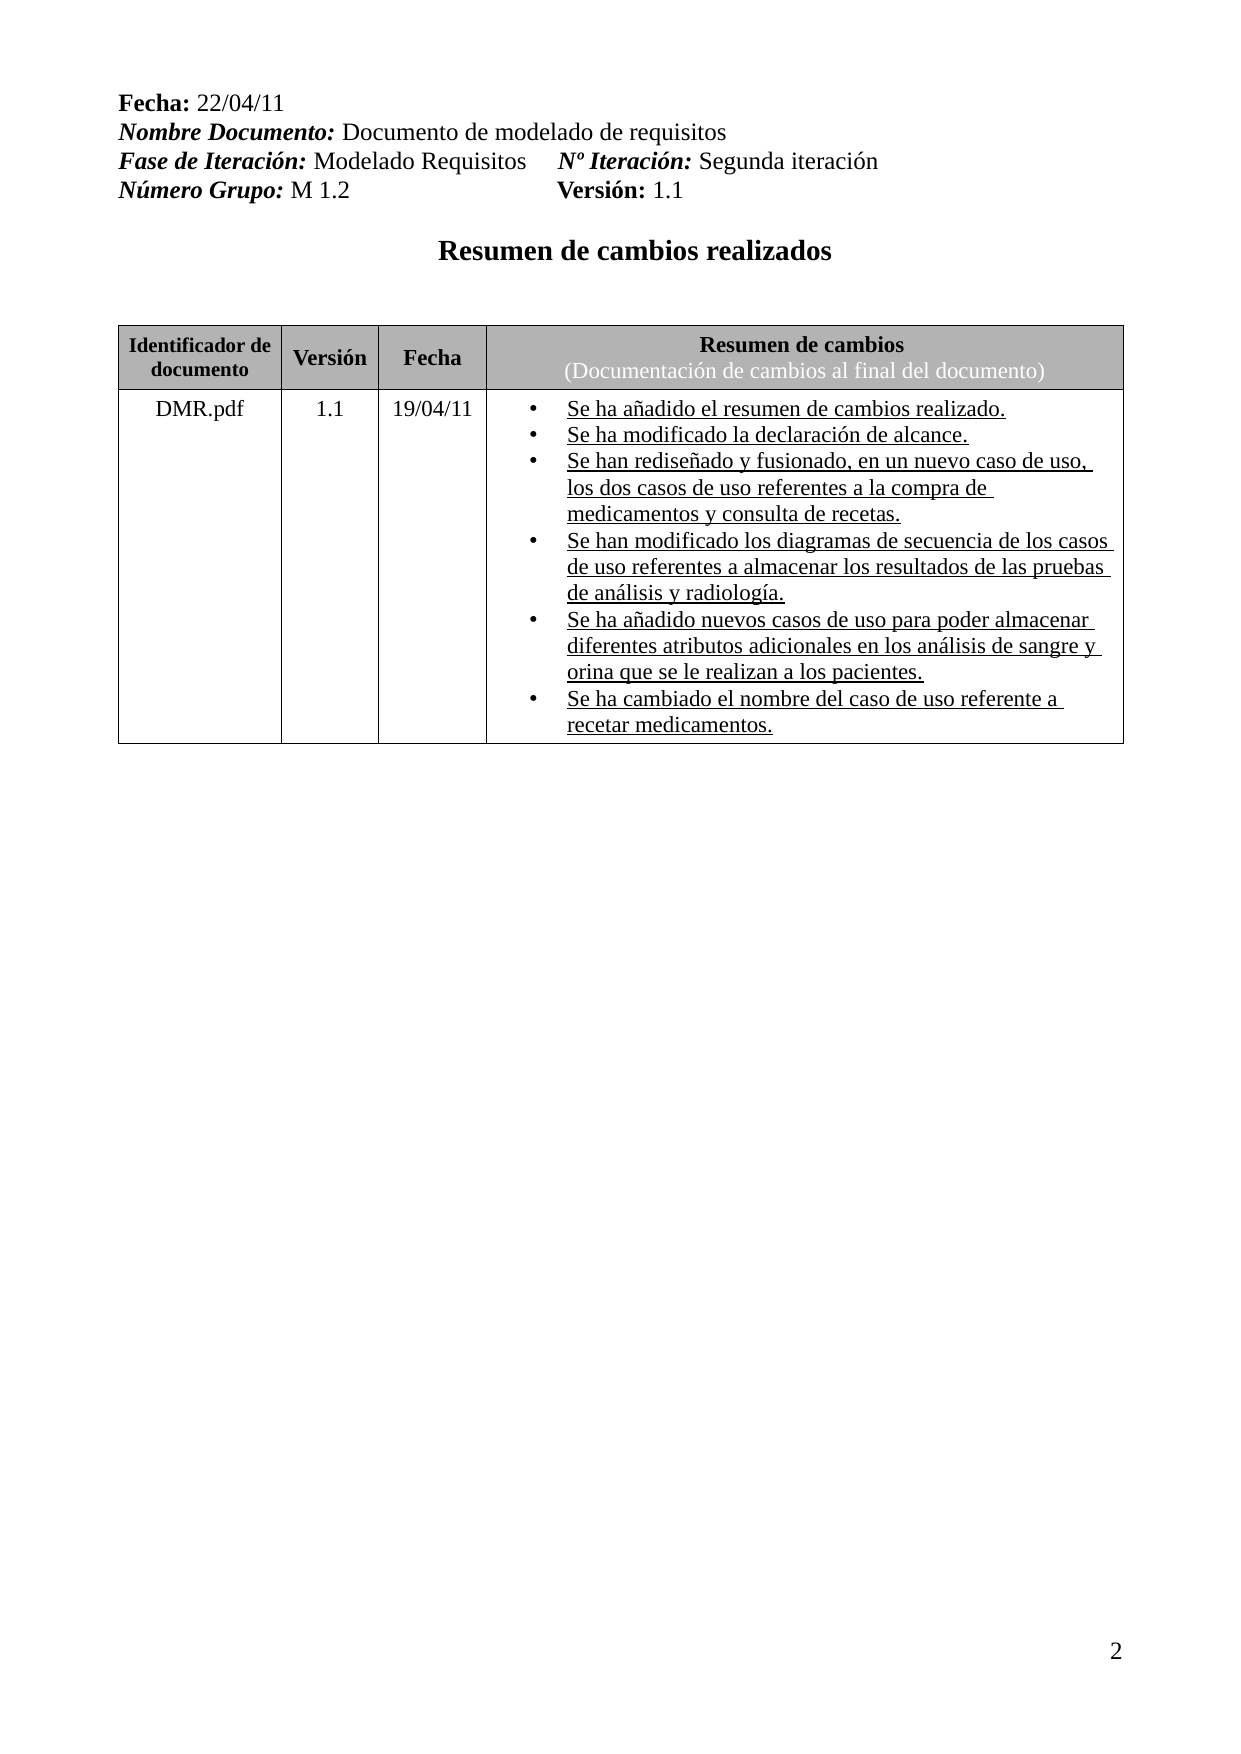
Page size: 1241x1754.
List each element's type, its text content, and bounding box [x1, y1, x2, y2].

table_header Identificador de documento [119, 326, 281, 389]
table_header Fecha [379, 326, 486, 389]
text Resumen de cambios realizados [118, 233, 1122, 304]
table_cell 19/04/11 [379, 390, 486, 743]
table_cell 1.1 [282, 390, 378, 743]
table_header Resumen de cambios (Documentación de cambios al final del documento) [487, 326, 1123, 389]
table_cell DMR.pdf [119, 390, 281, 743]
table_cell Se ha añadido el resumen de cambios realizado. Se ha modificado la declaración de alcance. Se han rediseñado y fusionado, en un nuevo caso de uso, los dos casos de uso referentes a la compra de medicamentos y consulta de recetas. Se han modificado los diagramas de secuencia de los casos de uso referentes a almacenar los resultados de las pruebas de análisis y radiología. Se ha añadido nuevos casos de uso para poder almacenar diferentes atributos adicionales en los análisis de sangre y orina que se le realizan a los pacientes. Se ha cambiado el nombre del caso de uso referente a recetar medicamentos. [487, 390, 1123, 743]
table_header Versión [282, 326, 378, 389]
